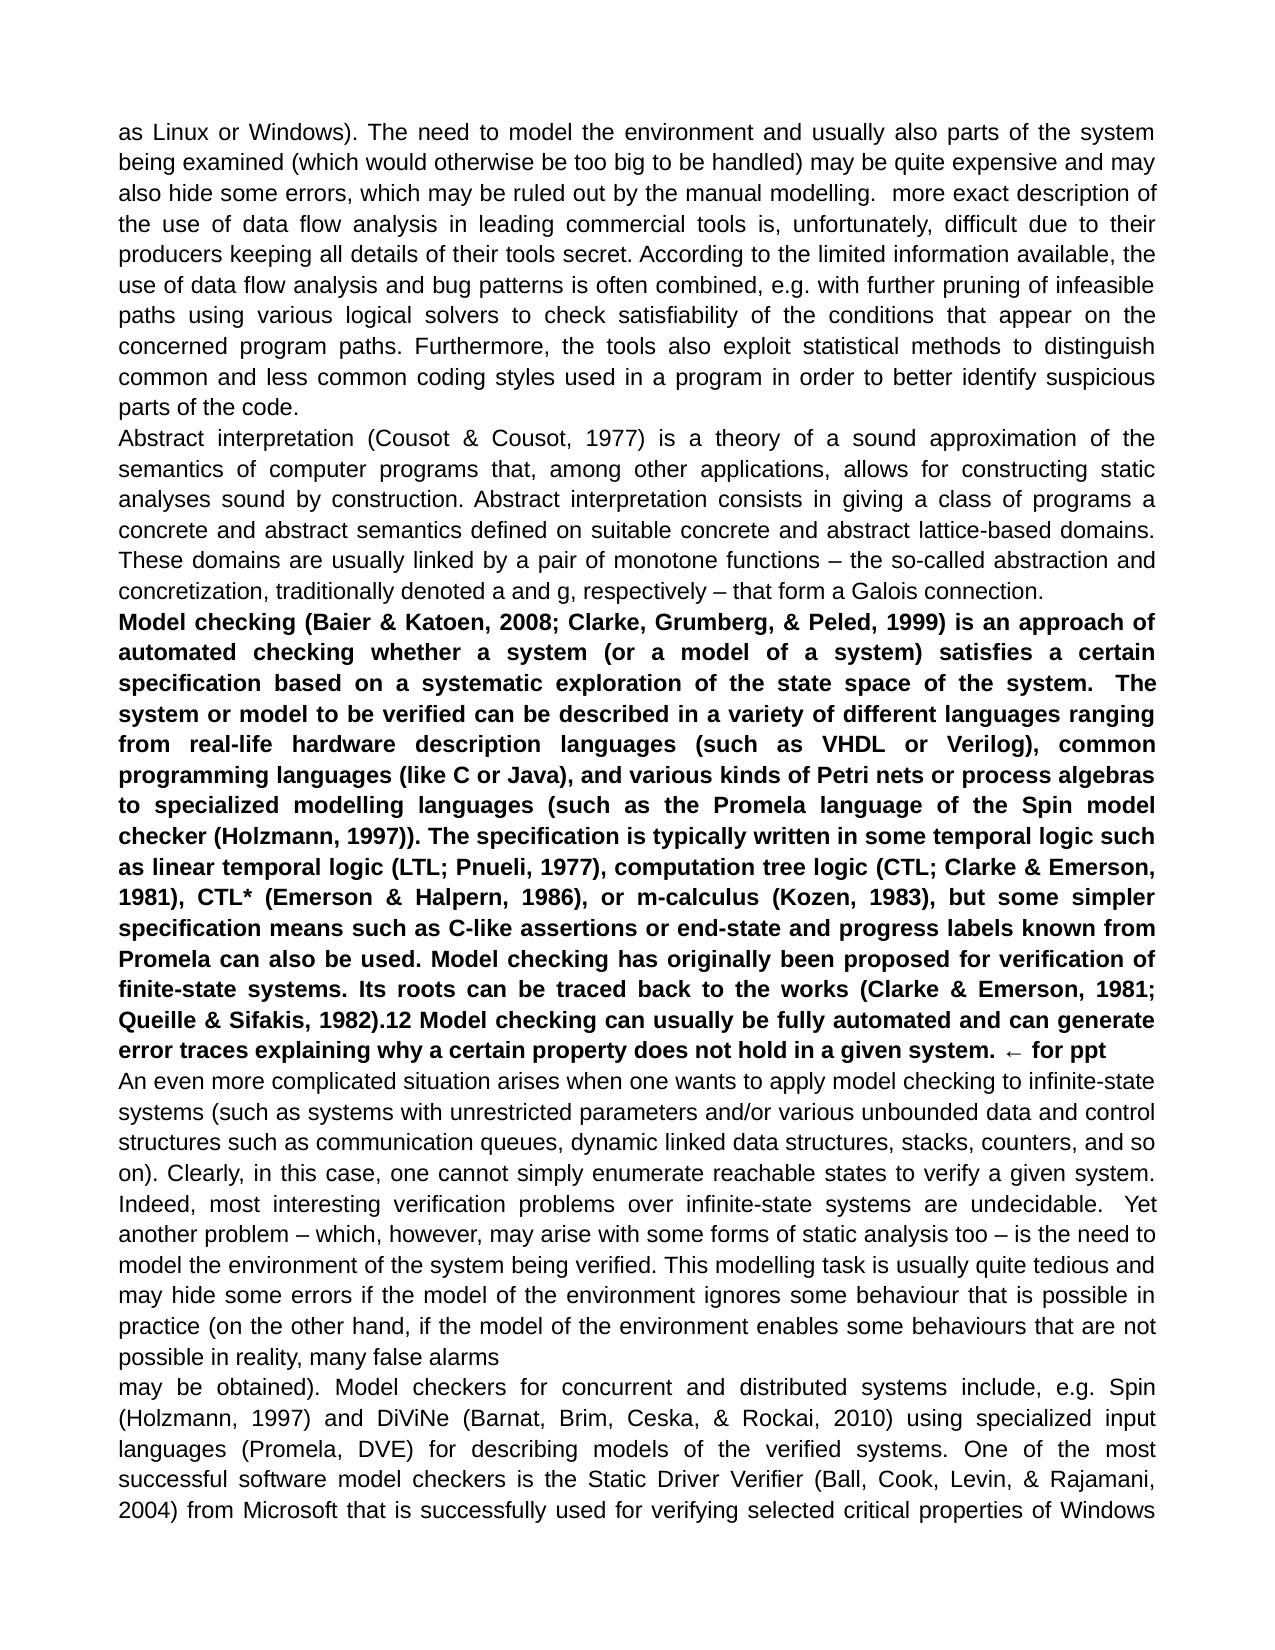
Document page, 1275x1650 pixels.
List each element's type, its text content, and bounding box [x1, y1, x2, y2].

text Abstract interpretation (Cousot & Cousot, 1977) is a theory of a sound approximation of the semantics of computer programs that, among other applications, allows for constructing static analyses sound by construction. Abstract interpretation consists in giving a class of programs a concrete and abstract semantics defined on suitable concrete and abstract lattice-based domains. These domains are usually linked by a pair of monotone functions – the so-called abstraction and concretization, traditionally denoted a and g, respectively – that form a Galois connection. [118, 424, 1157, 604]
text as Linux or Windows). The need to model the environment and usually also parts of the system being examined (which would otherwise be too big to be handled) may be quite expensive and may also hide some errors, which may be ruled out by the manual modelling. more exact description of the use of data flow analysis in leading commercial tools is, unfortunately, difficult due to their producers keeping all details of their tools secret. According to the limited information available, the use of data flow analysis and bug patterns is often combined, e.g. with further pruning of infeasible paths using various logical solvers to check satisfiability of the conditions that appear on the concerned program paths. Furthermore, the tools also exploit statistical methods to distinguish common and less common coding styles used in a program in order to better identify suspicious parts of the code. [118, 118, 1157, 421]
text An even more complicated situation arises when one wants to apply model checking to infinite-state systems (such as systems with unrestricted parameters and/or various unbounded data and control structures such as communication queues, dynamic linked data structures, stacks, counters, and so on). Clearly, in this case, one cannot simply enumerate reachable states to verify a given system. Indeed, most interesting verification problems over infinite-state systems are undecidable. Yet another problem – which, however, may arise with some forms of static analysis too – is the need to model the environment of the system being verified. This modelling task is usually quite tedious and may hide some errors if the model of the environment ignores some behaviour that is possible in practice (on the other hand, if the model of the environment enables some behaviours that are not possible in reality, many false alarms [118, 1067, 1157, 1370]
text may be obtained). Model checkers for concurrent and distributed systems include, e.g. Spin (Holzmann, 1997) and DiViNe (Barnat, Brim, Ceska, & Rockai, 2010) using specialized input languages (Promela, DVE) for describing models of the verified systems. One of the most successful software model checkers is the Static Driver Verifier (Ball, Cook, Levin, & Rajamani, 2004) from Microsoft that is successfully used for verifying selected critical properties of Windows [118, 1374, 1157, 1523]
text Model checking (Baier & Katoen, 2008; Clarke, Grumberg, & Peled, 1999) is an approach of automated checking whether a system (or a model of a system) satisfies a certain specification based on a systematic exploration of the state space of the system. The system or model to be verified can be described in a variety of different languages ranging from real-life hardware description languages (such as VHDL or Verilog), common programming languages (like C or Java), and various kinds of Petri nets or process algebras to specialized modelling languages (such as the Promela language of the Spin model checker (Holzmann, 1997)). The specification is typically written in some temporal logic such as linear temporal logic (LTL; Pnueli, 1977), computation tree logic (CTL; Clarke & Emerson, 1981), CTL* (Emerson & Halpern, 1986), or m-calculus (Kozen, 1983), but some simpler specification means such as C-like assertions or end-state and progress labels known from Promela can also be used. Model checking has originally been proposed for verification of finite-state systems. Its roots can be traced back to the works (Clarke & Emerson, 1981; Queille & Sifakis, 1982).12 Model checking can usually be fully automated and can generate error traces explaining why a certain property does not hold in a given system. ← for ppt [118, 608, 1157, 1064]
